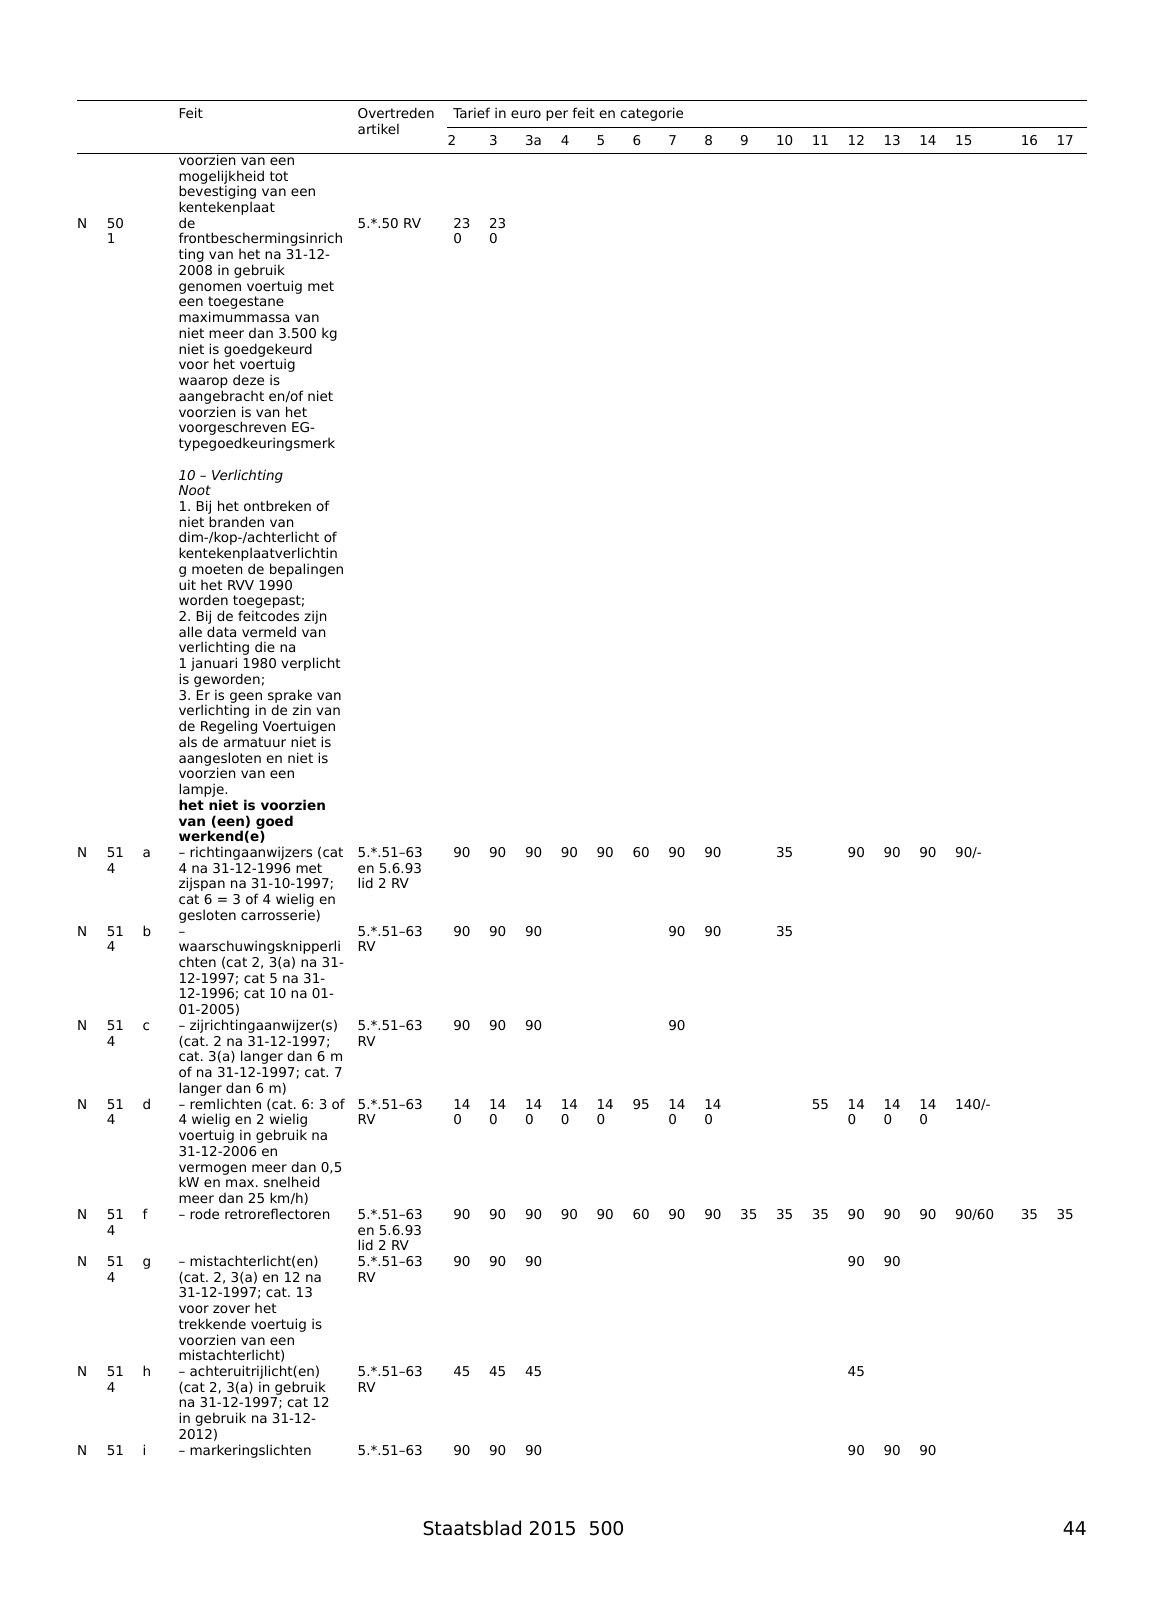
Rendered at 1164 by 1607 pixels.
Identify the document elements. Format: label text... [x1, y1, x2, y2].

table_cell [949, 688, 1015, 798]
table_cell 90 [913, 1443, 949, 1458]
table_cell [698, 499, 734, 609]
table_cell [913, 483, 949, 499]
table_cell 90 [591, 845, 626, 923]
table_cell N [77, 1018, 101, 1096]
table_cell [352, 154, 447, 216]
table_cell [136, 452, 172, 467]
table_cell voorzien van een mogelijkheid tot bevestiging van een kentekenplaat [172, 154, 352, 216]
table_cell [447, 609, 483, 687]
table_cell 514 [101, 924, 136, 1018]
table_cell [841, 452, 877, 467]
table_cell 60 [626, 845, 662, 923]
table_cell [734, 1364, 770, 1442]
table_cell [626, 1364, 662, 1442]
table_cell [1051, 1443, 1087, 1458]
table_cell [806, 688, 841, 798]
table_cell [949, 924, 1015, 1018]
table_cell 140 [591, 1096, 626, 1207]
table_cell [734, 216, 770, 452]
table_cell [913, 154, 949, 216]
table_header Overtreden artikel [352, 101, 447, 153]
table_cell [1015, 845, 1051, 923]
table_cell 90 [483, 1207, 519, 1254]
table_cell 16 [1015, 128, 1051, 153]
table_cell [734, 1254, 770, 1364]
table_cell [101, 467, 136, 483]
table_cell 35 [734, 1207, 770, 1254]
table_cell 90 [519, 1207, 555, 1254]
table_cell [483, 609, 519, 687]
table_cell [1015, 798, 1051, 845]
table_cell 90 [447, 845, 483, 923]
table_cell [806, 924, 841, 1018]
table_cell [519, 688, 555, 798]
table_cell [483, 499, 519, 609]
table_cell [877, 609, 913, 687]
table_cell [555, 154, 591, 216]
table_cell [877, 452, 913, 467]
table_cell [591, 924, 626, 1018]
table_cell [913, 924, 949, 1018]
table_cell 45 [483, 1364, 519, 1442]
table_cell [698, 1443, 734, 1458]
table_cell [698, 467, 734, 483]
table_cell [1015, 1364, 1051, 1442]
table_cell [949, 1254, 1015, 1364]
table_cell [662, 1443, 698, 1458]
table_cell [949, 1018, 1015, 1096]
table_cell [519, 798, 555, 845]
table_cell [136, 154, 172, 216]
table_cell [591, 798, 626, 845]
table_cell [1015, 1443, 1051, 1458]
table_cell [662, 688, 698, 798]
table_cell [877, 154, 913, 216]
table_cell [877, 1018, 913, 1096]
table_cell [483, 688, 519, 798]
table_cell [806, 154, 841, 216]
table_cell 90 [483, 1443, 519, 1458]
table_cell N [77, 1096, 101, 1207]
table_cell [591, 452, 626, 467]
table_cell [555, 467, 591, 483]
table_cell [734, 1096, 770, 1207]
table_cell 17 [1051, 128, 1087, 153]
table_cell [1051, 1364, 1087, 1442]
table_cell [734, 483, 770, 499]
table_cell [1015, 924, 1051, 1018]
table_cell [1051, 216, 1087, 452]
table_cell 45 [841, 1364, 877, 1442]
table_cell 140 [483, 1096, 519, 1207]
table_cell [555, 216, 591, 452]
table_cell [806, 483, 841, 499]
table_cell [662, 154, 698, 216]
table_cell [447, 798, 483, 845]
table_cell [1051, 1254, 1087, 1364]
table_cell 45 [519, 1364, 555, 1442]
table_cell 90 [591, 1207, 626, 1254]
table_header Tarief in euro per feit en categorie [447, 101, 1087, 127]
table_cell [806, 499, 841, 609]
table_cell [770, 483, 806, 499]
table_cell 8 [698, 128, 734, 153]
table_cell 35 [806, 1207, 841, 1254]
table_cell [949, 1364, 1015, 1442]
table_cell [626, 154, 662, 216]
table_cell [662, 467, 698, 483]
table_cell 5.*.51–63 RV [352, 1364, 447, 1442]
table_cell [734, 1443, 770, 1458]
table_cell 90 [877, 1254, 913, 1364]
table_cell [734, 452, 770, 467]
table_cell 90 [698, 845, 734, 923]
table_cell 90 [877, 1443, 913, 1458]
table_cell [662, 216, 698, 452]
table_cell [136, 483, 172, 499]
table_cell 514 [101, 1207, 136, 1254]
table_cell [447, 467, 483, 483]
table_cell [591, 499, 626, 609]
table_cell [626, 483, 662, 499]
table_cell [483, 467, 519, 483]
table_header [136, 101, 172, 153]
table_cell [1015, 216, 1051, 452]
table_cell [591, 154, 626, 216]
table_cell [101, 452, 136, 467]
table_cell [136, 499, 172, 609]
table_cell 3 [483, 128, 519, 153]
table_cell [698, 216, 734, 452]
table_cell 514 [101, 845, 136, 923]
table_cell [172, 452, 352, 467]
table_cell 6 [626, 128, 662, 153]
table_cell 140 [447, 1096, 483, 1207]
table_cell [101, 499, 136, 609]
table_cell 2. Bij de feitcodes zijn alle data vermeld van verlichting die na 1 januari 1980 verplicht is geworden; [172, 609, 352, 687]
table_cell 5.*.51–63 RV [352, 924, 447, 1018]
table_cell [806, 1018, 841, 1096]
table_cell 90/- [949, 845, 1015, 923]
table_cell 90 [662, 1207, 698, 1254]
table_cell [519, 154, 555, 216]
table_cell [591, 1443, 626, 1458]
table_cell [841, 154, 877, 216]
table_cell [591, 1254, 626, 1364]
table_cell 35 [770, 845, 806, 923]
table_cell g [136, 1254, 172, 1364]
table_cell [913, 499, 949, 609]
table_cell [949, 483, 1015, 499]
table_cell [519, 483, 555, 499]
table_cell – waarschuwingsknipperlichten (cat 2, 3(a) na 31-12-1997; cat 5 na 31-12-1996; cat 10 na 01-01-2005) [172, 924, 352, 1018]
table_cell 5.*.51–63 RV [352, 1018, 447, 1096]
table_cell [1015, 467, 1051, 483]
table_cell [877, 924, 913, 1018]
table_cell 140 [913, 1096, 949, 1207]
table_cell 5 [591, 128, 626, 153]
table_cell 90 [877, 845, 913, 923]
table_cell N [77, 1443, 101, 1458]
table_cell [1015, 154, 1051, 216]
table_cell [447, 154, 483, 216]
table_cell [101, 688, 136, 798]
table_cell 5.*.51–63 RV [352, 1096, 447, 1207]
table_cell c [136, 1018, 172, 1096]
table_cell [841, 1018, 877, 1096]
table_cell [662, 452, 698, 467]
table_cell – richtingaanwijzers (cat 4 na 31-12-1996 met zijspan na 31-10-1997; cat 6 = 3 of 4 wielig en gesloten carrosserie) [172, 845, 352, 923]
table_cell [734, 798, 770, 845]
table_cell [913, 609, 949, 687]
table_cell [591, 483, 626, 499]
table_cell 35 [1015, 1207, 1051, 1254]
table_cell [1015, 452, 1051, 467]
table_cell – rode retroreflectoren [172, 1207, 352, 1254]
table_header [101, 101, 136, 153]
table_header [77, 101, 101, 153]
table_cell 514 [101, 1096, 136, 1207]
table_cell [1051, 1018, 1087, 1096]
table_cell 90 [841, 1254, 877, 1364]
table_cell – zijrichtingaanwijzer(s) (cat. 2 na 31-12-1997; cat. 3(a) langer dan 6 m of na 31-12-1997; cat. 7 langer dan 6 m) [172, 1018, 352, 1096]
table_cell [841, 499, 877, 609]
table_cell [626, 688, 662, 798]
table_cell d [136, 1096, 172, 1207]
table_cell de frontbeschermingsinrichting van het na 31-12-2008 in gebruik genomen voertuig met een toegestane maximummassa van niet meer dan 3.500 kg niet is goedgekeurd voor het voertuig waarop deze is aangebracht en/of niet voorzien is van het voorgeschreven EG-typegoedkeuringsmerk [172, 216, 352, 452]
table_cell 9 [734, 128, 770, 153]
table_cell [519, 609, 555, 687]
table_cell 90 [841, 1443, 877, 1458]
table_cell 90 [662, 845, 698, 923]
table_cell [555, 798, 591, 845]
table_cell N [77, 1254, 101, 1364]
table_cell 13 [877, 128, 913, 153]
table_cell 514 [101, 1254, 136, 1364]
table_cell [1051, 845, 1087, 923]
table_cell 90 [519, 845, 555, 923]
table_cell [770, 688, 806, 798]
table_cell 514 [101, 1018, 136, 1096]
table_cell [77, 483, 101, 499]
table_cell [949, 467, 1015, 483]
table_cell [555, 1254, 591, 1364]
table_cell – mistachterlicht(en) (cat. 2, 3(a) en 12 na 31-12-1997; cat. 13 voor zover het trekkende voertuig is voorzien van een mistachterlicht) [172, 1254, 352, 1364]
table_cell [877, 467, 913, 483]
table_cell [734, 924, 770, 1018]
table_cell [626, 499, 662, 609]
table_cell 140 [698, 1096, 734, 1207]
table_cell N [77, 924, 101, 1018]
table_cell 230 [447, 216, 483, 452]
table_cell 10 – Verlichting [172, 467, 352, 483]
table_cell [913, 216, 949, 452]
table_cell – markeringslichten [172, 1443, 352, 1458]
table_cell [662, 483, 698, 499]
table_cell [949, 452, 1015, 467]
table_cell [770, 798, 806, 845]
table_cell [770, 467, 806, 483]
table_cell 90 [913, 1207, 949, 1254]
table_cell [806, 1254, 841, 1364]
table_cell [770, 154, 806, 216]
table_cell [841, 483, 877, 499]
table_cell [101, 154, 136, 216]
table_cell 14 [913, 128, 949, 153]
table_cell [352, 499, 447, 609]
table_cell N [77, 1207, 101, 1254]
table_cell a [136, 845, 172, 923]
table_cell 90 [555, 845, 591, 923]
table_cell [698, 798, 734, 845]
table_cell [555, 688, 591, 798]
table_cell [591, 216, 626, 452]
table_cell 90 [483, 1254, 519, 1364]
table_cell [662, 798, 698, 845]
table_cell [447, 452, 483, 467]
table_cell 5.*.50 RV [352, 216, 447, 452]
table_cell [662, 1364, 698, 1442]
table_cell 140 [519, 1096, 555, 1207]
table_cell [626, 1443, 662, 1458]
table_cell b [136, 924, 172, 1018]
table_cell [949, 154, 1015, 216]
table_cell [626, 1254, 662, 1364]
table_cell [770, 452, 806, 467]
table_cell [913, 688, 949, 798]
table_cell [136, 467, 172, 483]
table_cell 90 [519, 1254, 555, 1364]
table_cell [626, 452, 662, 467]
table_cell 90 [555, 1207, 591, 1254]
table_cell [591, 609, 626, 687]
table_cell [770, 1018, 806, 1096]
table_cell 3a [519, 128, 555, 153]
table_cell [483, 483, 519, 499]
table_cell N [77, 1364, 101, 1442]
table_cell 230 [483, 216, 519, 452]
table_cell [591, 467, 626, 483]
table_cell 90 [662, 1018, 698, 1096]
table_cell [77, 798, 101, 845]
table_cell [662, 499, 698, 609]
table_cell 11 [806, 128, 841, 153]
table_cell [1015, 1018, 1051, 1096]
table_cell [555, 924, 591, 1018]
table_cell 90 [841, 845, 877, 923]
table_cell [662, 1254, 698, 1364]
table_cell [949, 609, 1015, 687]
table_cell [77, 688, 101, 798]
table_cell 140 [877, 1096, 913, 1207]
table_cell 45 [447, 1364, 483, 1442]
table_cell N [77, 845, 101, 923]
table_cell [734, 1018, 770, 1096]
table_cell [101, 609, 136, 687]
table_cell [447, 499, 483, 609]
table_cell [913, 467, 949, 483]
table_cell [841, 924, 877, 1018]
table_cell [806, 467, 841, 483]
table_cell [913, 798, 949, 845]
table_cell 90 [519, 924, 555, 1018]
table_cell [555, 499, 591, 609]
table_cell [136, 688, 172, 798]
table_cell het niet is voorzien van (een) goed werkend(e) [172, 798, 352, 845]
table_cell [698, 452, 734, 467]
table_cell [734, 845, 770, 923]
table_cell [841, 467, 877, 483]
table_cell [77, 609, 101, 687]
table_cell 3. Er is geen sprake van verlichting in de zin van de Regeling Voertuigen als de armatuur niet is aangesloten en niet is voorzien van een lampje. [172, 688, 352, 798]
table_cell 90 [447, 1254, 483, 1364]
table_cell [1051, 924, 1087, 1018]
table_cell [734, 154, 770, 216]
table_cell [626, 609, 662, 687]
table_cell 90 [519, 1018, 555, 1096]
table_cell [591, 1364, 626, 1442]
table_cell 5.*.51–63 en 5.6.93 lid 2 RV [352, 845, 447, 923]
table_cell [806, 798, 841, 845]
table_cell [877, 216, 913, 452]
table_cell [770, 216, 806, 452]
table_cell [626, 798, 662, 845]
table_cell [626, 1018, 662, 1096]
table_cell 5.*.51–63 [352, 1443, 447, 1458]
table_cell 90 [877, 1207, 913, 1254]
table_cell 12 [841, 128, 877, 153]
table_cell [1015, 1096, 1051, 1207]
table_cell i [136, 1443, 172, 1458]
table_cell [352, 798, 447, 845]
table_cell [949, 499, 1015, 609]
table_cell 1. Bij het ontbreken of niet branden van dim-/kop-/achterlicht of kentekenplaatverlichting moeten de bepalingen uit het RVV 1990 worden toegepast; [172, 499, 352, 609]
table_cell [877, 1364, 913, 1442]
table_cell [949, 798, 1015, 845]
table_cell [770, 1364, 806, 1442]
table_cell [555, 452, 591, 467]
table_cell [352, 609, 447, 687]
table_cell 90 [483, 845, 519, 923]
table_cell [555, 1364, 591, 1442]
table_cell [447, 483, 483, 499]
table_cell [77, 154, 101, 216]
table_cell [698, 154, 734, 216]
table_cell [77, 499, 101, 609]
table_cell [734, 499, 770, 609]
table_cell 514 [101, 1364, 136, 1442]
table_cell [698, 1018, 734, 1096]
table_cell [806, 216, 841, 452]
table_cell 35 [770, 924, 806, 1018]
table_cell [136, 609, 172, 687]
table_cell [806, 452, 841, 467]
table_cell f [136, 1207, 172, 1254]
table_cell [591, 688, 626, 798]
table_cell [1051, 688, 1087, 798]
table_cell [519, 452, 555, 467]
table_cell 501 [101, 216, 136, 452]
table_cell 5.*.51–63 RV [352, 1254, 447, 1364]
table_cell [841, 609, 877, 687]
table_cell 90 [698, 924, 734, 1018]
table_cell [1051, 499, 1087, 609]
table_cell [841, 688, 877, 798]
table_cell [806, 1364, 841, 1442]
table_cell [770, 499, 806, 609]
table_cell 90 [447, 1207, 483, 1254]
table_cell [841, 216, 877, 452]
table_header Feit [172, 101, 352, 153]
table_cell [698, 483, 734, 499]
table_cell [136, 798, 172, 845]
table_cell 90 [662, 924, 698, 1018]
table_cell Noot [172, 483, 352, 499]
table_cell [101, 483, 136, 499]
table_cell [734, 467, 770, 483]
table_cell [1015, 483, 1051, 499]
table_cell [913, 452, 949, 467]
table_cell [555, 483, 591, 499]
table_cell [1051, 154, 1087, 216]
table_cell 90 [519, 1443, 555, 1458]
table_cell 90 [483, 924, 519, 1018]
table_cell [77, 467, 101, 483]
table_cell [662, 609, 698, 687]
table_cell 90/60 [949, 1207, 1015, 1254]
table_cell 140 [555, 1096, 591, 1207]
table_cell [555, 609, 591, 687]
table_cell [1051, 467, 1087, 483]
table_cell [877, 798, 913, 845]
table_cell [101, 798, 136, 845]
table_cell [841, 798, 877, 845]
table_cell [1015, 499, 1051, 609]
table_cell [352, 467, 447, 483]
table_cell 140/- [949, 1096, 1015, 1207]
table_cell [555, 1443, 591, 1458]
table_cell [483, 154, 519, 216]
table_cell 4 [555, 128, 591, 153]
table_cell 60 [626, 1207, 662, 1254]
table_cell [770, 1096, 806, 1207]
table_cell [519, 467, 555, 483]
table_cell [734, 609, 770, 687]
table_cell [1051, 452, 1087, 467]
table_cell [1051, 483, 1087, 499]
table_cell [352, 688, 447, 798]
table_cell [1051, 609, 1087, 687]
table_cell [483, 798, 519, 845]
table_cell [1051, 1096, 1087, 1207]
table_cell N [77, 216, 101, 452]
table_cell 35 [1051, 1207, 1087, 1254]
table_cell [913, 1018, 949, 1096]
table_cell [136, 216, 172, 452]
table_cell 5.*.51–63 en 5.6.93 lid 2 RV [352, 1207, 447, 1254]
table_cell [1051, 798, 1087, 845]
table_cell [626, 467, 662, 483]
table_cell [949, 1443, 1015, 1458]
table_cell 90 [841, 1207, 877, 1254]
table_cell [806, 609, 841, 687]
table_cell – remlichten (cat. 6: 3 of 4 wielig en 2 wielig voertuig in gebruik na 31-12-2006 en vermogen meer dan 0,5 kW en max. snelheid meer dan 25 km/h) [172, 1096, 352, 1207]
table_cell [352, 452, 447, 467]
table_cell 90 [447, 1443, 483, 1458]
table_cell [806, 1443, 841, 1458]
table_cell [1015, 688, 1051, 798]
table_cell 15 [949, 128, 1015, 153]
table_cell [77, 452, 101, 467]
table_cell 10 [770, 128, 806, 153]
table_cell [913, 1254, 949, 1364]
table_cell [1015, 609, 1051, 687]
table_cell 35 [770, 1207, 806, 1254]
table_cell 90 [447, 924, 483, 1018]
table_cell [698, 1254, 734, 1364]
table_cell 90 [447, 1018, 483, 1096]
table_cell [591, 1018, 626, 1096]
table_cell [877, 499, 913, 609]
table_cell [519, 499, 555, 609]
table_cell [555, 1018, 591, 1096]
table_cell – achteruitrijlicht(en) (cat 2, 3(a) in gebruik na 31-12-1997; cat 12 in gebruik na 31-12-2012) [172, 1364, 352, 1442]
table_cell 90 [698, 1207, 734, 1254]
table_cell [698, 1364, 734, 1442]
table_cell 90 [483, 1018, 519, 1096]
table_cell 140 [841, 1096, 877, 1207]
table_cell [877, 483, 913, 499]
table_cell [447, 688, 483, 798]
table_cell [770, 1254, 806, 1364]
table_cell [1015, 1254, 1051, 1364]
table_cell 51 [101, 1443, 136, 1458]
table_cell [626, 216, 662, 452]
table_cell [698, 688, 734, 798]
table_cell 90 [913, 845, 949, 923]
table_cell [913, 1364, 949, 1442]
table_cell 140 [662, 1096, 698, 1207]
table_cell 2 [447, 128, 483, 153]
table_cell [877, 688, 913, 798]
table_cell [806, 845, 841, 923]
table_cell h [136, 1364, 172, 1442]
table_cell 7 [662, 128, 698, 153]
table_cell [483, 452, 519, 467]
table_cell [519, 216, 555, 452]
table_cell [770, 609, 806, 687]
table_cell [734, 688, 770, 798]
table_cell 95 [626, 1096, 662, 1207]
table_cell [949, 216, 1015, 452]
table_cell 55 [806, 1096, 841, 1207]
table_cell [626, 924, 662, 1018]
table_cell [698, 609, 734, 687]
table_cell [770, 1443, 806, 1458]
table_cell [352, 483, 447, 499]
